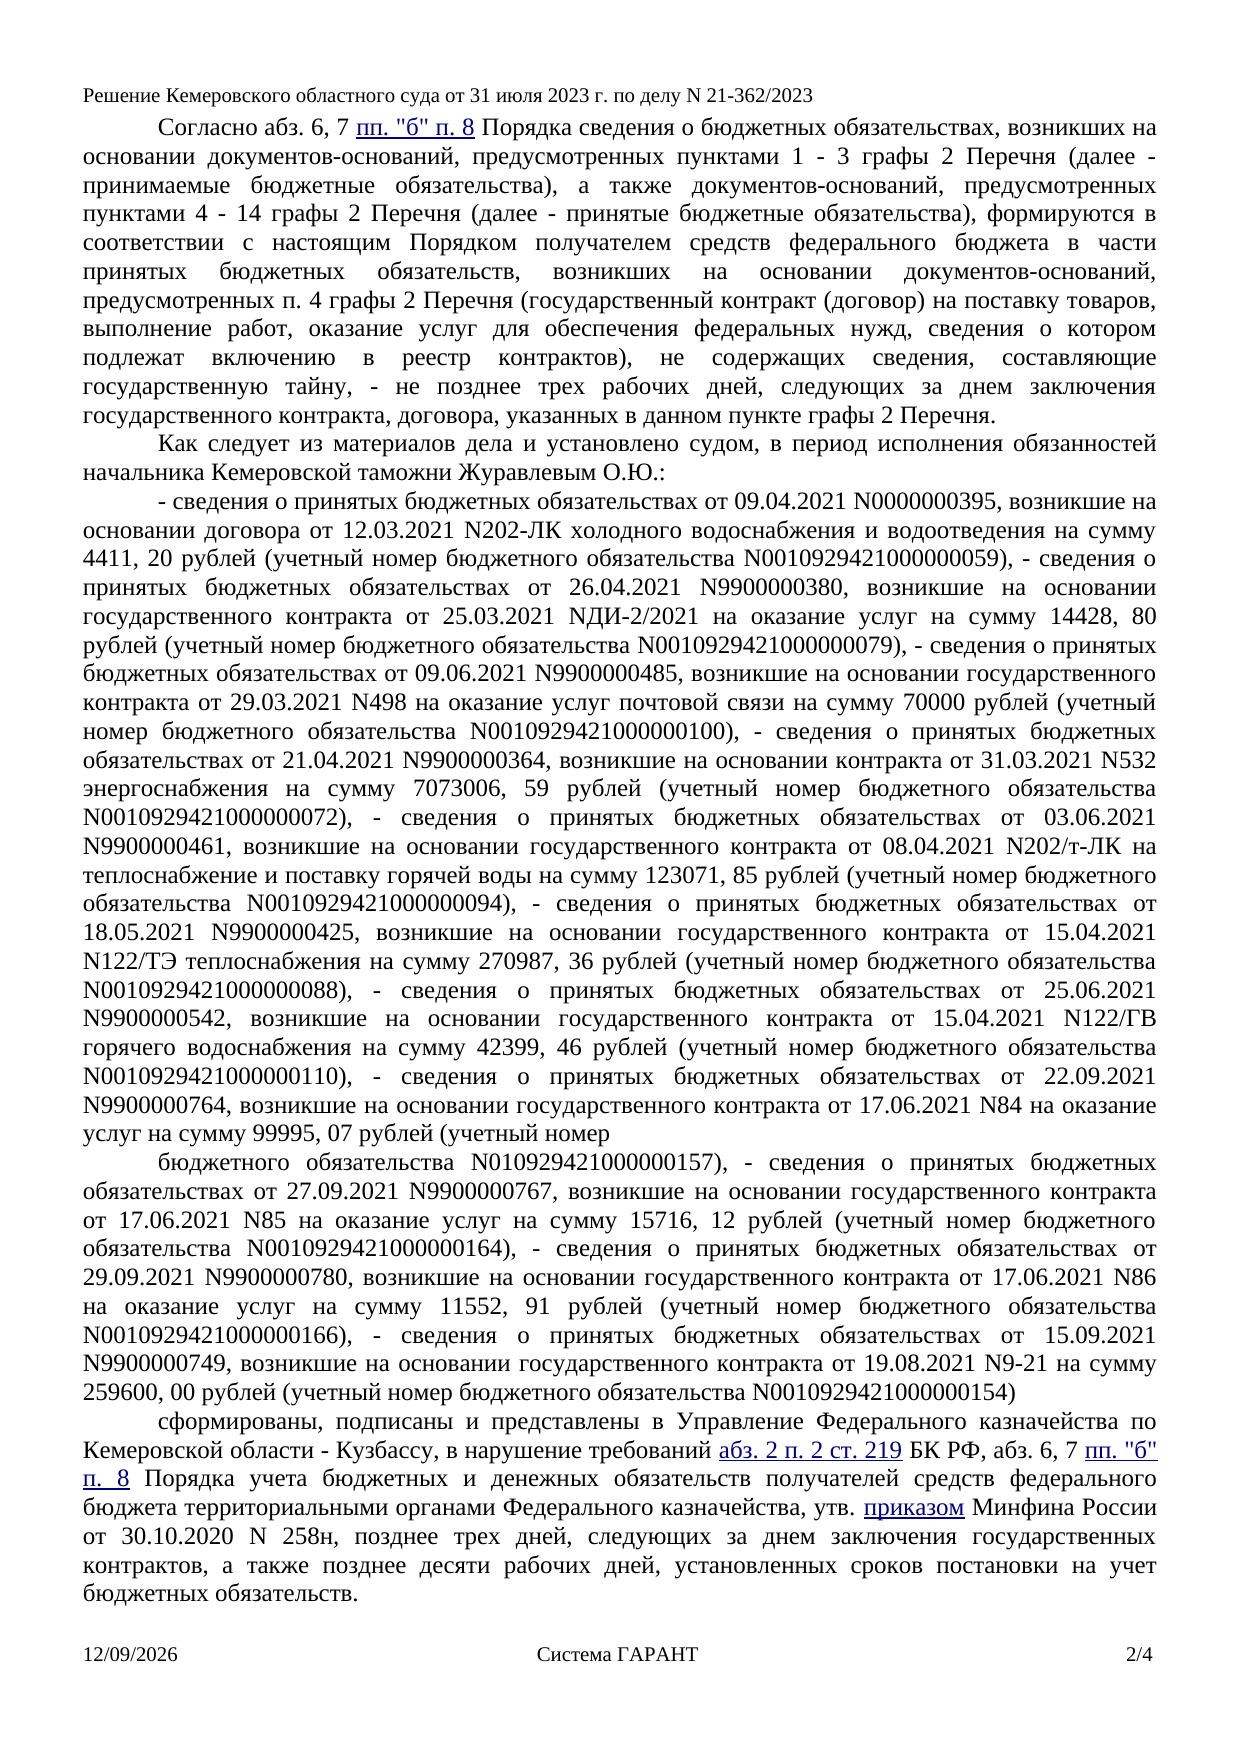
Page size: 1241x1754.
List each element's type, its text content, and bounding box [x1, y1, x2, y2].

text Как следует из материалов дела и установлено судом, в период исполнения обязанностей начальника Кемеровской таможни Журавлевым О.Ю.: [83, 428, 1157, 486]
text - сведения о принятых бюджетных обязательствах от 09.04.2021 N0000000395, возникшие на основании договора от 12.03.2021 N202-ЛК холодного водоснабжения и водоотведения на сумму 4411, 20 рублей (учетный номер бюджетного обязательства N0010929421000000059), - сведения о принятых бюджетных обязательствах от 26.04.2021 N9900000380, возникшие на основании государственного контракта от 25.03.2021 NДИ-2/2021 на оказание услуг на сумму 14428, 80 рублей (учетный номер бюджетного обязательства N0010929421000000079), - сведения о принятых бюджетных обязательствах от 09.06.2021 N9900000485, возникшие на основании государственного контракта от 29.03.2021 N498 на оказание услуг почтовой связи на сумму 70000 рублей (учетный номер бюджетного обязательства N0010929421000000100), - сведения о принятых бюджетных обязательствах от 21.04.2021 N9900000364, возникшие на основании контракта от 31.03.2021 N532 энергоснабжения на сумму 7073006, 59 рублей (учетный номер бюджетного обязательства N0010929421000000072), - сведения о принятых бюджетных обязательствах от 03.06.2021 N9900000461, возникшие на основании государственного контракта от 08.04.2021 N202/т-ЛК на теплоснабжение и поставку горячей воды на сумму 123071, 85 рублей (учетный номер бюджетного обязательства N0010929421000000094), - сведения о принятых бюджетных обязательствах от 18.05.2021 N9900000425, возникшие на основании государственного контракта от 15.04.2021 N122/ТЭ теплоснабжения на сумму 270987, 36 рублей (учетный номер бюджетного обязательства N0010929421000000088), - сведения о принятых бюджетных обязательствах от 25.06.2021 N9900000542, возникшие на основании государственного контракта от 15.04.2021 N122/ГВ горячего водоснабжения на сумму 42399, 46 рублей (учетный номер бюджетного обязательства N0010929421000000110), - сведения о принятых бюджетных обязательствах от 22.09.2021 N9900000764, возникшие на основании государственного контракта от 17.06.2021 N84 на оказание услуг на сумму 99995, 07 рублей (учетный номер [83, 486, 1157, 1147]
text бюджетного обязательства N010929421000000157), - сведения о принятых бюджетных обязательствах от 27.09.2021 N9900000767, возникшие на основании государственного контракта от 17.06.2021 N85 на оказание услуг на сумму 15716, 12 рублей (учетный номер бюджетного обязательства N0010929421000000164), - сведения о принятых бюджетных обязательствах от 29.09.2021 N9900000780, возникшие на основании государственного контракта от 17.06.2021 N86 на оказание услуг на сумму 11552, 91 рублей (учетный номер бюджетного обязательства N0010929421000000166), - сведения о принятых бюджетных обязательствах от 15.09.2021 N9900000749, возникшие на основании государственного контракта от 19.08.2021 N9-21 на сумму 259600, 00 рублей (учетный номер бюджетного обязательства N0010929421000000154) [83, 1147, 1157, 1406]
text сформированы, подписаны и представлены в Управление Федерального казначейства по Кемеровской области - Кузбассу, в нарушение требований абз. 2 п. 2 ст. 219 БК РФ, абз. 6, 7 пп. "б" п. 8 Порядка учета бюджетных и денежных обязательств получателей средств федерального бюджета территориальными органами Федерального казначейства, утв. приказом Минфина России от 30.10.2020 N 258н, позднее трех дней, следующих за днем заключения государственных контрактов, а также позднее десяти рабочих дней, установленных сроков постановки на учет бюджетных обязательств. [83, 1406, 1157, 1607]
text Согласно абз. 6, 7 пп. "б" п. 8 Порядка сведения о бюджетных обязательствах, возникших на основании документов-оснований, предусмотренных пунктами 1 - 3 графы 2 Перечня (далее - принимаемые бюджетные обязательства), а также документов-оснований, предусмотренных пунктами 4 - 14 графы 2 Перечня (далее - принятые бюджетные обязательства), формируются в соответствии с настоящим Порядком получателем средств федерального бюджета в части принятых бюджетных обязательств, возникших на основании документов-оснований, предусмотренных п. 4 графы 2 Перечня (государственный контракт (договор) на поставку товаров, выполнение работ, оказание услуг для обеспечения федеральных нужд, сведения о котором подлежат включению в реестр контрактов), не содержащих сведения, составляющие государственную тайну, - не позднее трех рабочих дней, следующих за днем заключения государственного контракта, договора, указанных в данном пункте графы 2 Перечня. [83, 112, 1157, 428]
